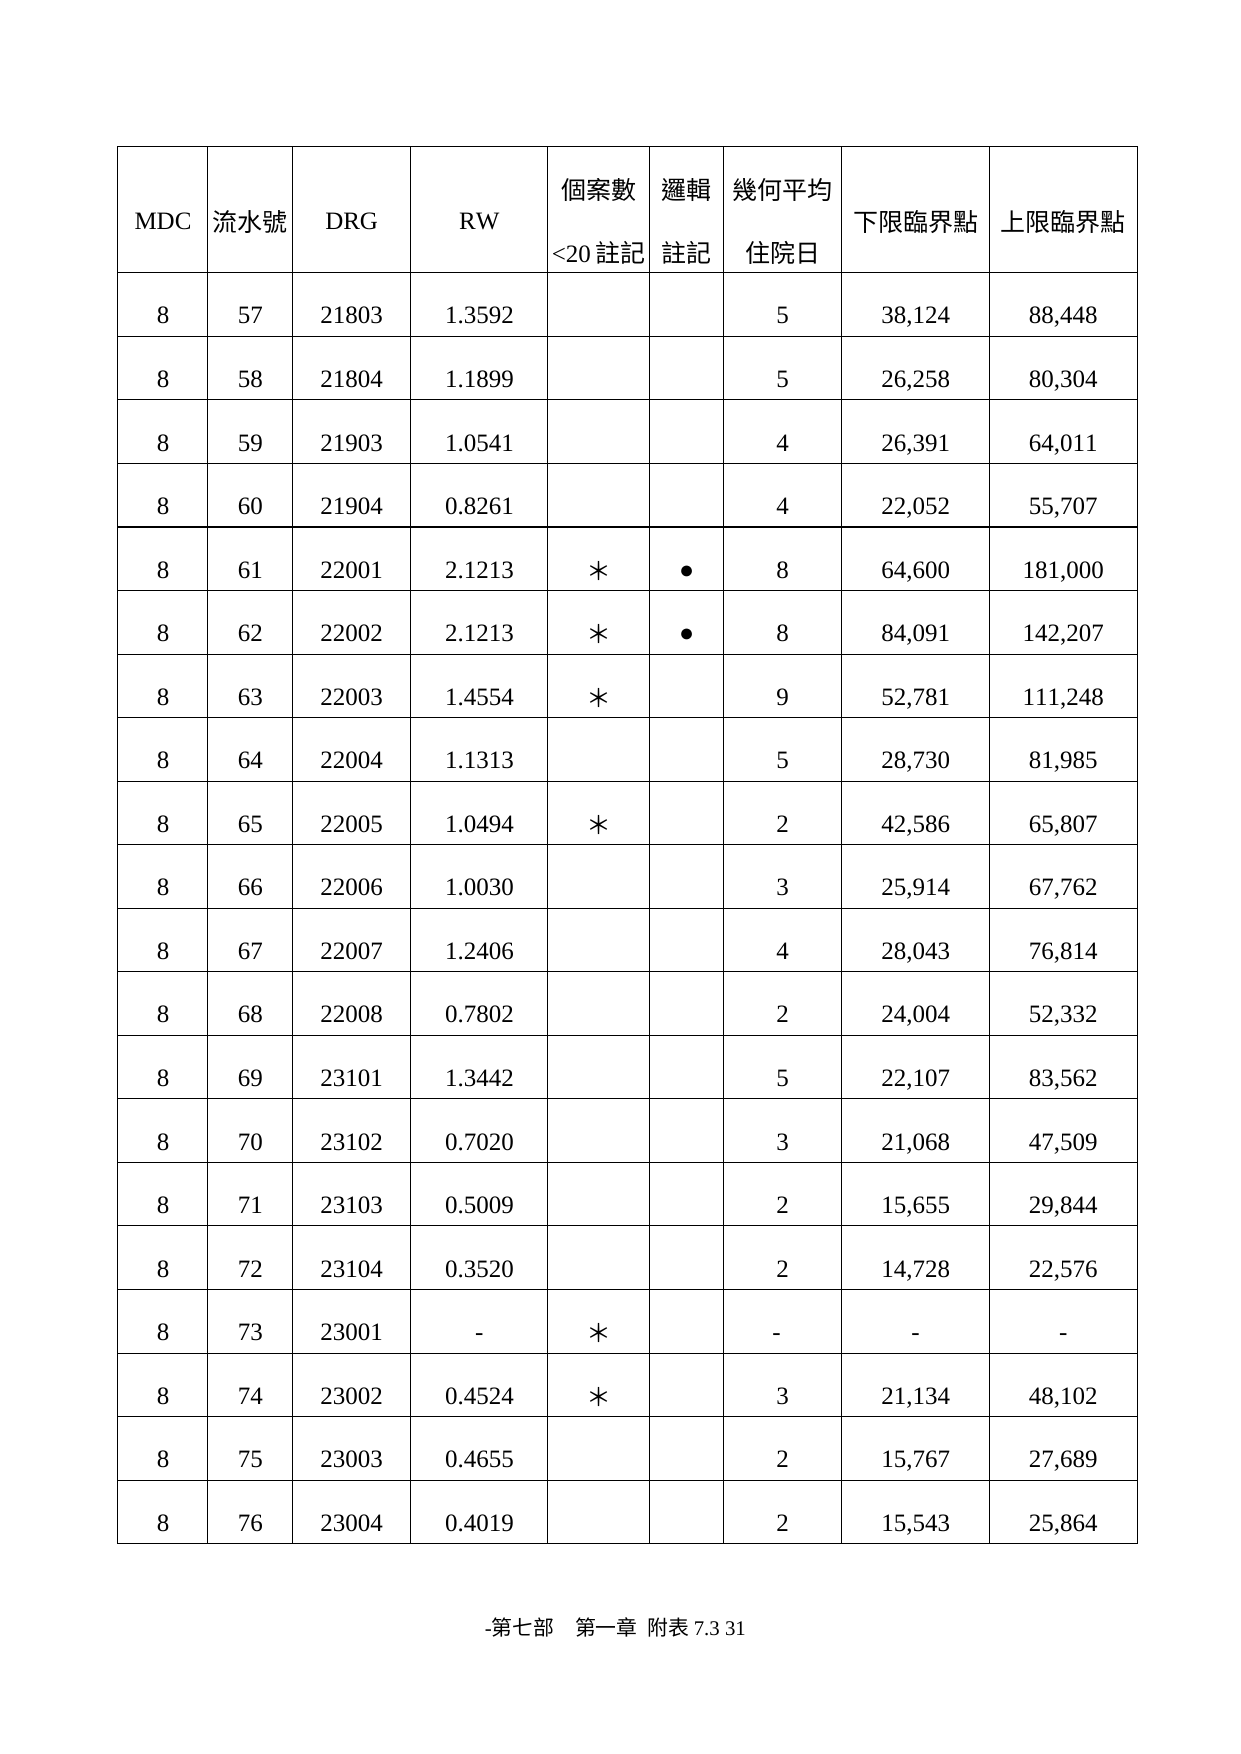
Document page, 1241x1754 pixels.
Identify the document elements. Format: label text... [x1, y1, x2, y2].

table_cell 21803 [293, 273, 410, 336]
table_cell [548, 845, 649, 908]
table_cell - [411, 1290, 547, 1352]
table_cell 5 [724, 1036, 841, 1098]
table_cell 8 [118, 972, 207, 1035]
table_cell 25,864 [990, 1481, 1137, 1543]
table_cell 23002 [293, 1354, 410, 1416]
table_cell 80,304 [990, 337, 1137, 399]
table_cell 58 [208, 337, 292, 399]
table_cell ● [650, 591, 723, 653]
table_cell 23004 [293, 1481, 410, 1543]
table_cell 66 [208, 845, 292, 908]
table_cell [548, 909, 649, 971]
table_cell [650, 718, 723, 781]
table_cell - [842, 1290, 989, 1352]
table_cell 88,448 [990, 273, 1137, 336]
table_cell [548, 1036, 649, 1098]
table_cell 59 [208, 400, 292, 463]
table_cell [650, 273, 723, 336]
table_cell [548, 337, 649, 399]
table_cell 73 [208, 1290, 292, 1352]
table_cell 23102 [293, 1099, 410, 1162]
table_cell 8 [118, 782, 207, 844]
table_cell ＊ [548, 528, 649, 590]
table_cell 67 [208, 909, 292, 971]
table_cell [548, 1226, 649, 1289]
table_cell ● [650, 528, 723, 590]
table_cell 61 [208, 528, 292, 590]
table_cell [650, 1226, 723, 1289]
table_cell 1.3442 [411, 1036, 547, 1098]
table_cell 2 [724, 1226, 841, 1289]
table_cell 142,207 [990, 591, 1137, 653]
table_cell [548, 273, 649, 336]
table_cell 8 [118, 1290, 207, 1352]
table_cell 42,586 [842, 782, 989, 844]
table_cell 1.0030 [411, 845, 547, 908]
table_cell 62 [208, 591, 292, 653]
table_cell 22004 [293, 718, 410, 781]
table_cell [650, 1481, 723, 1543]
table_cell 22006 [293, 845, 410, 908]
table_cell 3 [724, 1099, 841, 1162]
table_cell 71 [208, 1163, 292, 1225]
table_cell 28,730 [842, 718, 989, 781]
table_cell 15,543 [842, 1481, 989, 1543]
table_cell 8 [118, 1099, 207, 1162]
table_cell 3 [724, 845, 841, 908]
table_cell 28,043 [842, 909, 989, 971]
table_cell 8 [118, 655, 207, 717]
table_cell 2 [724, 782, 841, 844]
table_cell [548, 1417, 649, 1479]
table_cell 83,562 [990, 1036, 1137, 1098]
table_cell 22,052 [842, 464, 989, 526]
table_cell [650, 1290, 723, 1352]
table_cell 4 [724, 400, 841, 463]
table_cell 0.4019 [411, 1481, 547, 1543]
table_cell 70 [208, 1099, 292, 1162]
table_cell ＊ [548, 655, 649, 717]
table_cell 0.4655 [411, 1417, 547, 1479]
table_cell 21,068 [842, 1099, 989, 1162]
table_cell 2 [724, 1163, 841, 1225]
table_cell 65 [208, 782, 292, 844]
table_cell ＊ [548, 1354, 649, 1416]
table_cell [548, 1481, 649, 1543]
table_cell [548, 718, 649, 781]
table_cell 23001 [293, 1290, 410, 1352]
table_cell 2.1213 [411, 528, 547, 590]
table_cell 21903 [293, 400, 410, 463]
table_cell 21,134 [842, 1354, 989, 1416]
table_cell 23104 [293, 1226, 410, 1289]
table_cell 22007 [293, 909, 410, 971]
table_cell 8 [118, 1417, 207, 1479]
table_cell 181,000 [990, 528, 1137, 590]
table_cell 1.1899 [411, 337, 547, 399]
table_header 下限臨界點 [842, 147, 989, 272]
table_cell 47,509 [990, 1099, 1137, 1162]
table_cell [548, 464, 649, 526]
table_cell 8 [118, 337, 207, 399]
table_cell 111,248 [990, 655, 1137, 717]
table_cell [650, 337, 723, 399]
table_cell 23103 [293, 1163, 410, 1225]
table_cell 22008 [293, 972, 410, 1035]
table_header 上限臨界點 [990, 147, 1137, 272]
table_cell 23101 [293, 1036, 410, 1098]
table_cell 0.7802 [411, 972, 547, 1035]
table_cell 55,707 [990, 464, 1137, 526]
table_cell 8 [118, 1354, 207, 1416]
table_cell 8 [118, 464, 207, 526]
table_cell 52,781 [842, 655, 989, 717]
table_cell [548, 1099, 649, 1162]
table_cell 22003 [293, 655, 410, 717]
table_cell 8 [118, 591, 207, 653]
table_cell [650, 1163, 723, 1225]
table_cell 1.3592 [411, 273, 547, 336]
table_cell 8 [118, 718, 207, 781]
table_cell 84,091 [842, 591, 989, 653]
table_cell 0.3520 [411, 1226, 547, 1289]
table_cell [650, 1099, 723, 1162]
table_cell 74 [208, 1354, 292, 1416]
table_cell 22005 [293, 782, 410, 844]
table_cell [548, 972, 649, 1035]
table_cell 8 [118, 1036, 207, 1098]
table_cell 76 [208, 1481, 292, 1543]
table_cell [650, 1036, 723, 1098]
table_cell [548, 1163, 649, 1225]
table_cell 1.1313 [411, 718, 547, 781]
table_cell 1.0541 [411, 400, 547, 463]
table_cell 8 [118, 909, 207, 971]
table_cell 2 [724, 972, 841, 1035]
table_cell 9 [724, 655, 841, 717]
table_cell 26,391 [842, 400, 989, 463]
table_cell 64 [208, 718, 292, 781]
table_cell 5 [724, 273, 841, 336]
table_cell 75 [208, 1417, 292, 1479]
table_cell 64,011 [990, 400, 1137, 463]
table_header MDC [118, 147, 207, 272]
table_cell 21904 [293, 464, 410, 526]
table_cell 29,844 [990, 1163, 1137, 1225]
table_cell 69 [208, 1036, 292, 1098]
table_header DRG [293, 147, 410, 272]
table_cell 26,258 [842, 337, 989, 399]
table_cell [650, 909, 723, 971]
table_cell 64,600 [842, 528, 989, 590]
table_cell 22,576 [990, 1226, 1137, 1289]
table_cell 8 [118, 845, 207, 908]
table_cell ＊ [548, 782, 649, 844]
table_cell 76,814 [990, 909, 1137, 971]
table_cell 5 [724, 718, 841, 781]
table_cell 15,767 [842, 1417, 989, 1479]
table_cell 8 [118, 528, 207, 590]
table_cell [650, 1354, 723, 1416]
table_cell 27,689 [990, 1417, 1137, 1479]
table_cell 8 [724, 528, 841, 590]
table_cell [650, 782, 723, 844]
table_cell 24,004 [842, 972, 989, 1035]
table_cell 81,985 [990, 718, 1137, 781]
table_cell 1.2406 [411, 909, 547, 971]
table_cell 4 [724, 909, 841, 971]
table_cell 25,914 [842, 845, 989, 908]
table_header 幾何平均 住院日 [724, 147, 841, 272]
table_cell 1.0494 [411, 782, 547, 844]
table_header 邏輯 註記 [650, 147, 723, 272]
table_cell [548, 400, 649, 463]
table_cell 2.1213 [411, 591, 547, 653]
table_cell [650, 464, 723, 526]
table_cell 23003 [293, 1417, 410, 1479]
table_cell 67,762 [990, 845, 1137, 908]
table_cell 0.7020 [411, 1099, 547, 1162]
table_cell 8 [118, 1163, 207, 1225]
table_cell 48,102 [990, 1354, 1137, 1416]
table_cell 1.4554 [411, 655, 547, 717]
table_cell 22,107 [842, 1036, 989, 1098]
table_cell ＊ [548, 591, 649, 653]
table_header 個案數<20註記 [548, 147, 649, 272]
table_cell 21804 [293, 337, 410, 399]
table_cell 63 [208, 655, 292, 717]
table_cell [650, 972, 723, 1035]
table_cell 22002 [293, 591, 410, 653]
table_cell 22001 [293, 528, 410, 590]
table_header 流水號 [208, 147, 292, 272]
table_cell 15,655 [842, 1163, 989, 1225]
table_cell 38,124 [842, 273, 989, 336]
table_cell 65,807 [990, 782, 1137, 844]
table_cell 8 [118, 273, 207, 336]
table_cell 0.5009 [411, 1163, 547, 1225]
table_cell 4 [724, 464, 841, 526]
table_cell [650, 1417, 723, 1479]
table_cell 0.8261 [411, 464, 547, 526]
table_cell [650, 400, 723, 463]
table_cell 0.4524 [411, 1354, 547, 1416]
table_cell 3 [724, 1354, 841, 1416]
table_cell - [990, 1290, 1137, 1352]
table_cell 68 [208, 972, 292, 1035]
table_cell 57 [208, 273, 292, 336]
table_cell 8 [724, 591, 841, 653]
table_cell [650, 845, 723, 908]
table_cell 8 [118, 1226, 207, 1289]
table_cell 14,728 [842, 1226, 989, 1289]
table_cell [650, 655, 723, 717]
table_cell ＊ [548, 1290, 649, 1352]
table_cell 2 [724, 1481, 841, 1543]
table_header RW [411, 147, 547, 272]
table_cell 8 [118, 400, 207, 463]
table_cell 5 [724, 337, 841, 399]
table_cell 8 [118, 1481, 207, 1543]
table_cell - [724, 1290, 841, 1352]
table_cell 2 [724, 1417, 841, 1479]
table_cell 72 [208, 1226, 292, 1289]
table_cell 60 [208, 464, 292, 526]
table_cell 52,332 [990, 972, 1137, 1035]
